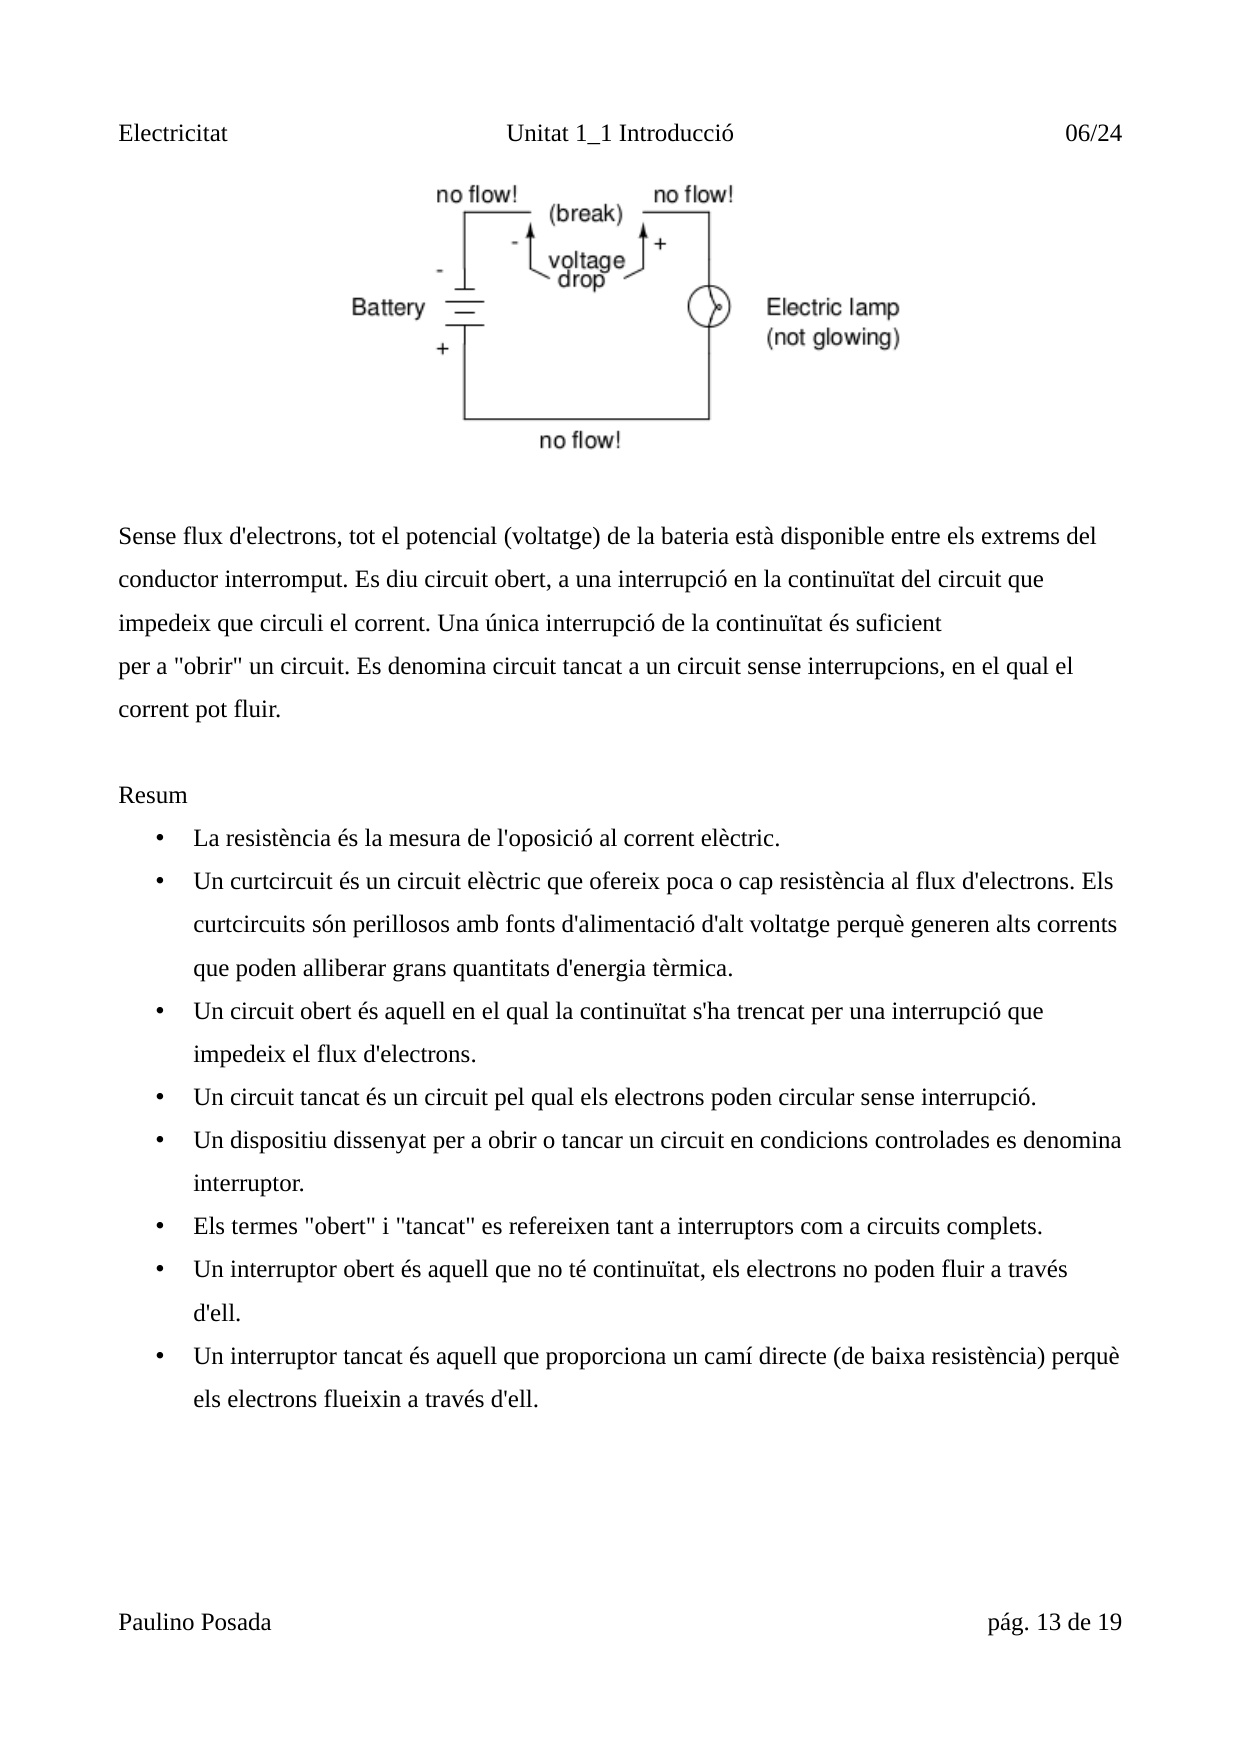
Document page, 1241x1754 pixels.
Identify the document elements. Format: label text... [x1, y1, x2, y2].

list Un interruptor obert és aquell que no té continuïtat, els electrons no poden fluir a través d'ell. [156, 1254, 1122, 1326]
list Un circuit tancat és un circuit pel qual els electrons poden circular sense interrupció. [156, 1082, 1122, 1111]
picture [325, 176, 915, 464]
list Un curtcircuit és un circuit elèctric que ofereix poca o cap resistència al flux d'electrons. Els curtcircuits són perillosos amb fonts d'alimentació d'alt voltatge perquè generen alts corrents que poden alliberar grans quantitats d'energia tèrmica. [156, 866, 1122, 981]
list Un dispositiu dissenyat per a obrir o tancar un circuit en condicions controlades es denomina interruptor. [156, 1125, 1122, 1197]
list Un circuit obert és aquell en el qual la continuïtat s'ha trencat per una interrupció que impedeix el flux d'electrons. [156, 996, 1122, 1068]
list La resistència és la mesura de l'oposició al corrent elèctric. [156, 823, 1122, 852]
text per a "obrir" un circuit. Es denomina circuit tancat a un circuit sense interrupcions, en el qual el corrent pot fluir. [118, 651, 1122, 723]
list Un interruptor tancat és aquell que proporciona un camí directe (de baixa resistència) perquè els electrons flueixin a través d'ell. [156, 1341, 1122, 1413]
text Resum [118, 780, 1122, 809]
text Sense flux d'electrons, tot el potencial (voltatge) de la bateria està disponible entre els extrems del conductor interromput. Es diu circuit obert, a una interrupció en la continuïtat del circuit que impedeix que circuli el corrent. Una única interrupció de la continuïtat és suficient [118, 521, 1122, 636]
list Els termes "obert" i "tancat" es refereixen tant a interruptors com a circuits complets. [156, 1211, 1122, 1240]
